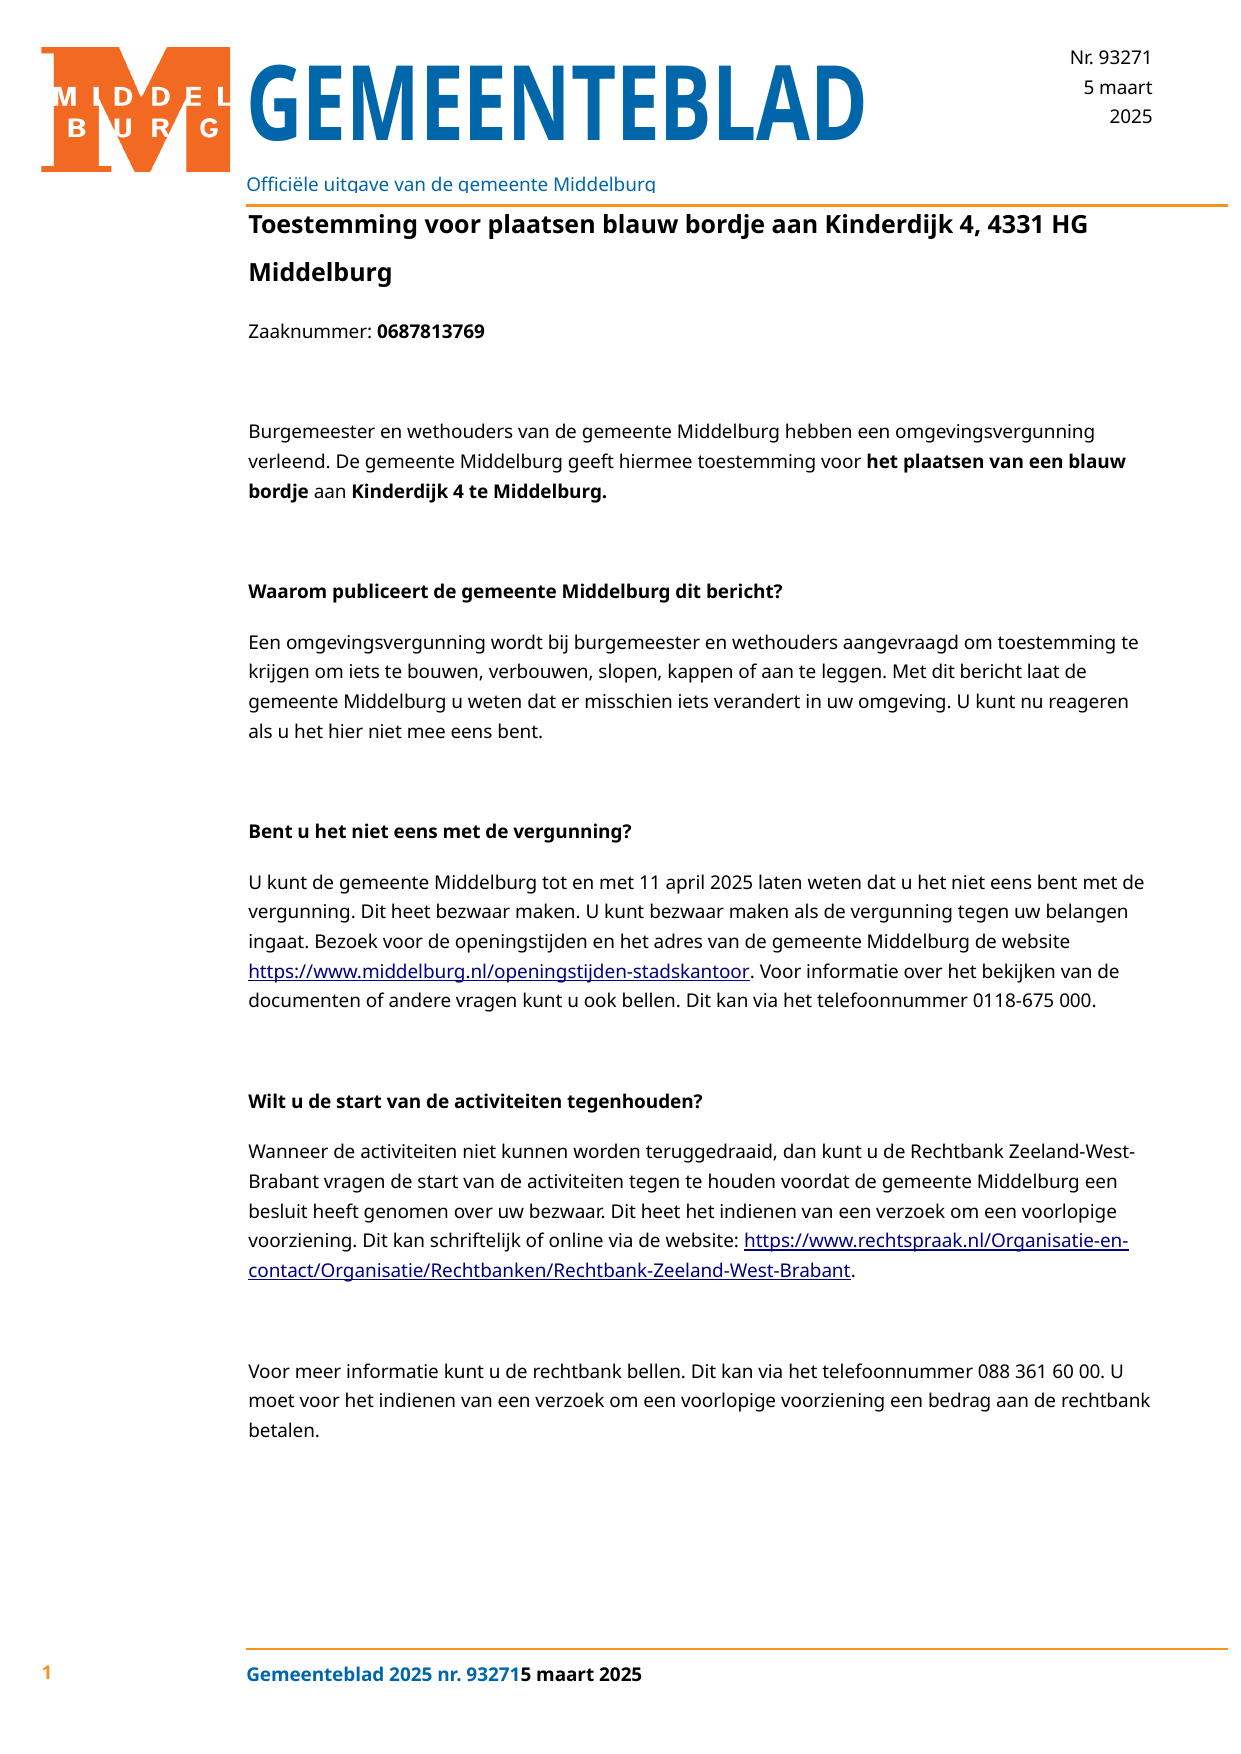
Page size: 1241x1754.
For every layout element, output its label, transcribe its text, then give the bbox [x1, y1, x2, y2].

text Wanneer de activiteiten niet kunnen worden teruggedraaid, dan kunt u de Rechtbank Zeeland-West-Brabant vragen de start van de activiteiten tegen te houden voordat de gemeente Middelburg een besluit heeft genomen over uw bezwaar. Dit heet het indienen van een verzoek om een voorlopige voorziening. Dit kan schriftelijk of online via de website: https://www.rechtspraak.nl/Organisatie-en-contact/Organisatie/Rechtbanken/Rechtbank-Zeeland-West-Brabant. [248, 1139, 1152, 1283]
picture [41, 47, 231, 172]
text U kunt de gemeente Middelburg tot en met 11 april 2025 laten weten dat u het niet eens bent met de vergunning. Dit heet bezwaar maken. U kunt bezwaar maken als de vergunning tegen uw belangen ingaat. Bezoek voor de openingstijden en het adres van de gemeente Middelburg de website https://www.middelburg.nl/openingstijden-stadskantoor. Voor informatie over het bekijken van de documenten of andere vragen kunt u ook bellen. Dit kan via het telefoonnummer 0118-675 000. [248, 869, 1152, 1013]
text Voor meer informatie kunt u de rechtbank bellen. Dit kan via het telefoonnummer 088 361 60 00. U moet voor het indienen van een verzoek om een voorlopige voorziening een bedrag aan de rechtbank betalen. [248, 1358, 1152, 1443]
text Waarom publiceert de gemeente Middelburg dit bericht? [248, 579, 1152, 604]
text Bent u het niet eens met de vergunning? [248, 819, 1152, 844]
text Toestemming voor plaatsen blauw bordje aan Kinderdijk 4, 4331 HG Middelburg [248, 207, 1152, 288]
text Zaaknummer: 0687813769 [248, 318, 1152, 344]
text Wilt u de start van de activiteiten tegenhouden? [248, 1088, 1152, 1114]
text Burgemeester en wethouders van de gemeente Middelburg hebben een omgevingsvergunning verleend. De gemeente Middelburg geeft hiermee toestemming voor het plaatsen van een blauw bordje aan Kinderdijk 4 te Middelburg. [248, 419, 1152, 504]
text Een omgevingsvergunning wordt bij burgemeester en wethouders aangevraagd om toestemming te krijgen om iets te bouwen, verbouwen, slopen, kappen of aan te leggen. Met dit bericht laat de gemeente Middelburg u weten dat er misschien iets verandert in uw omgeving. U kunt nu reageren als u het hier niet mee eens bent. [248, 629, 1152, 744]
